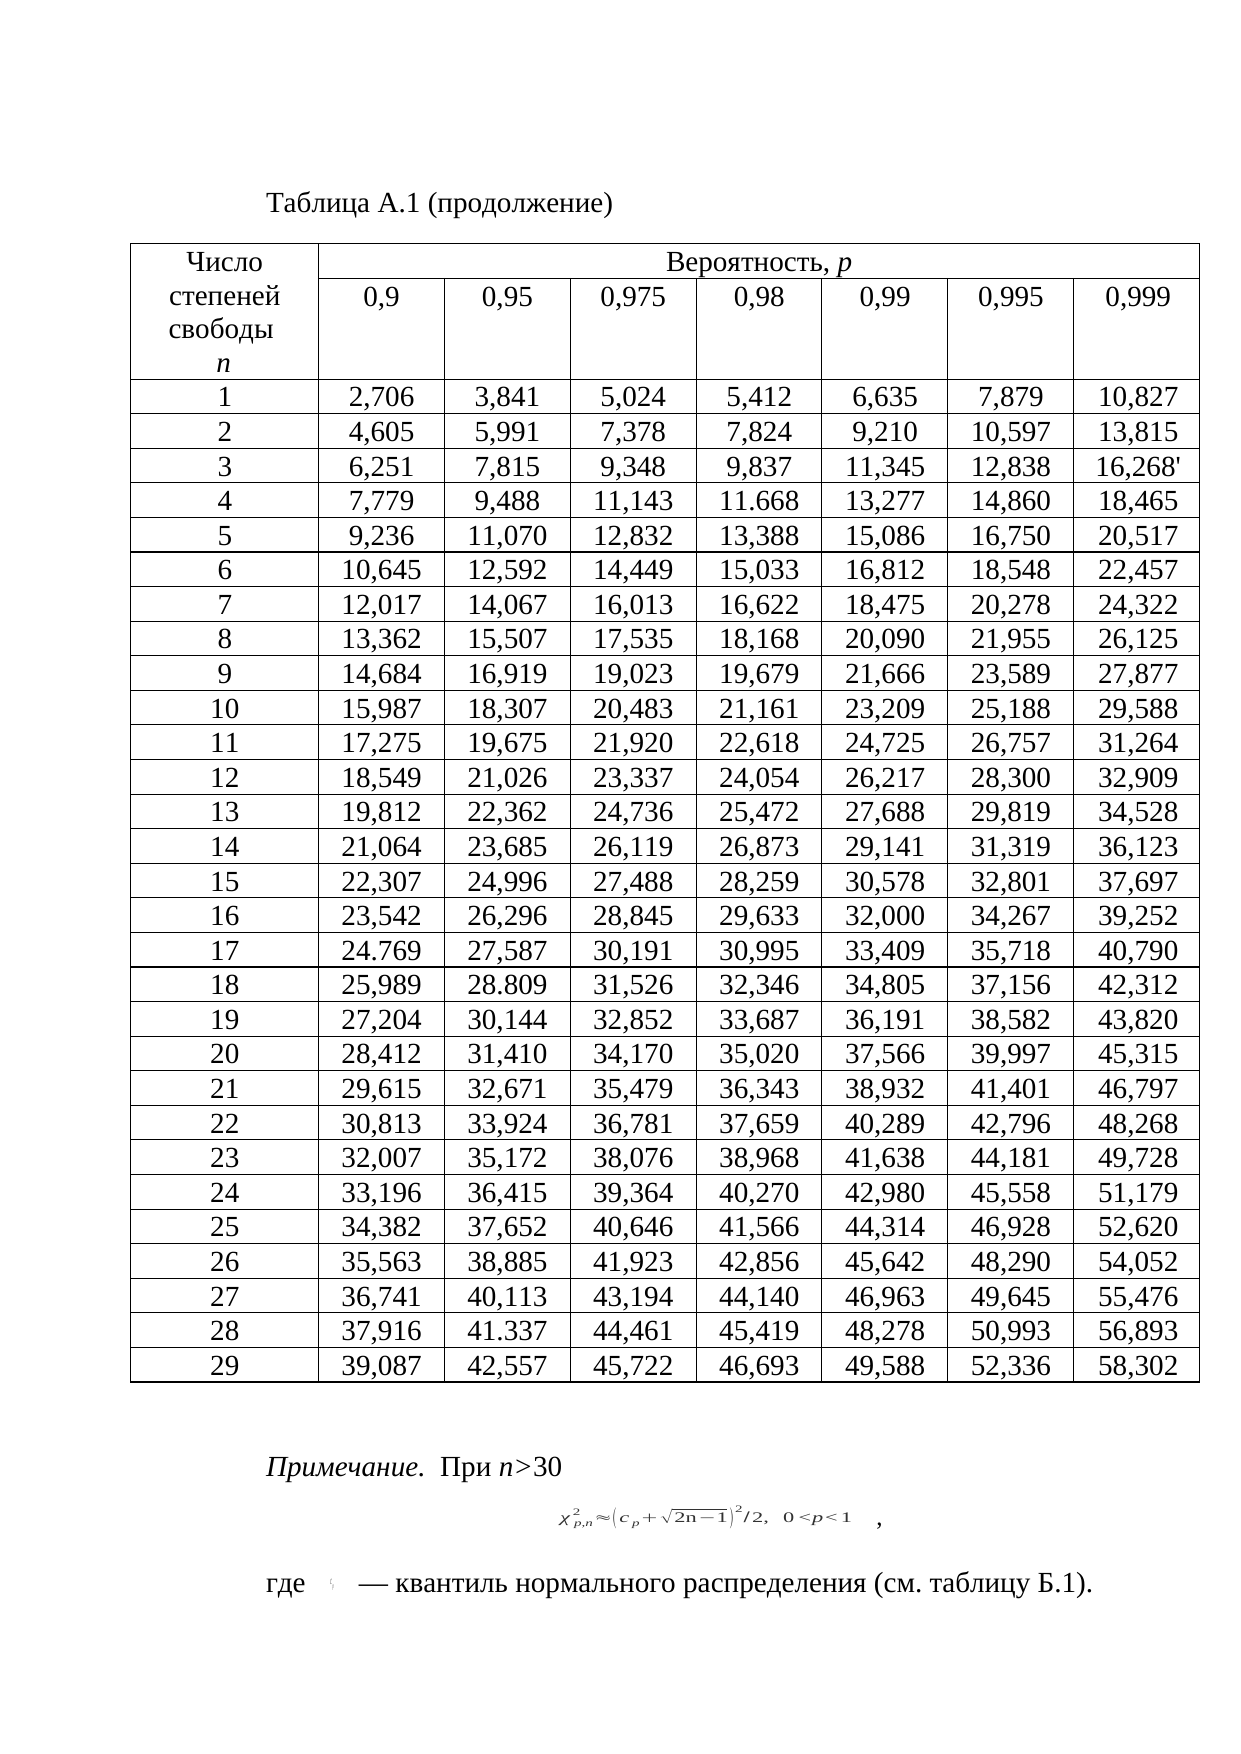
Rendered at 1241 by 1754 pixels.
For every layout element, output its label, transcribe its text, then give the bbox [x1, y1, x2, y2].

table_cell 36,343 [697, 1071, 821, 1105]
table_cell 3,841 [445, 380, 570, 413]
table_cell 51,179 [1074, 1175, 1199, 1208]
table_cell 37,156 [948, 968, 1073, 1001]
table_cell 49,588 [822, 1348, 947, 1381]
table_cell 39,364 [571, 1175, 696, 1208]
table_cell 16,812 [822, 553, 947, 586]
table_cell 39,997 [948, 1037, 1073, 1070]
text где — квантиль нормального распределения (см. таблицу Б.1). [177, 1565, 1152, 1599]
table_cell 13,362 [319, 622, 444, 655]
table_cell 36,781 [571, 1106, 696, 1139]
table_cell 42,557 [445, 1348, 570, 1381]
table_cell 35,479 [571, 1071, 696, 1105]
table_cell 50,993 [948, 1313, 1073, 1347]
table_cell 39,252 [1074, 898, 1199, 932]
table_cell 30,191 [571, 933, 696, 966]
table_cell 11 [131, 725, 318, 759]
table_cell 20,483 [571, 691, 696, 724]
table_cell 14,684 [319, 656, 444, 690]
table_cell 15 [131, 864, 318, 897]
table_cell 42,312 [1074, 968, 1199, 1001]
table_cell 28,300 [948, 760, 1073, 793]
table_cell 35,563 [319, 1244, 444, 1278]
table_cell 15,507 [445, 622, 570, 655]
table_cell 17,275 [319, 725, 444, 759]
table_cell 9,837 [697, 449, 821, 482]
table_cell 20,517 [1074, 518, 1199, 551]
table_cell 20 [131, 1037, 318, 1070]
table_cell 34,170 [571, 1037, 696, 1070]
table_cell 37,659 [697, 1106, 821, 1139]
table_cell 26,296 [445, 898, 570, 932]
table_cell 31,410 [445, 1037, 570, 1070]
table_cell 23,337 [571, 760, 696, 793]
table_cell 31,319 [948, 829, 1073, 863]
table_cell 16,919 [445, 656, 570, 690]
table_cell 38,582 [948, 1002, 1073, 1036]
table_cell 33,409 [822, 933, 947, 966]
table_cell 15,033 [697, 553, 821, 586]
table_cell 24,996 [445, 864, 570, 897]
table_cell 24,322 [1074, 587, 1199, 621]
table_cell 45,722 [571, 1348, 696, 1381]
table_cell 0,99 [822, 279, 947, 378]
table_cell 27,587 [445, 933, 570, 966]
table_cell 16 [131, 898, 318, 932]
table_cell 44,314 [822, 1210, 947, 1243]
table_cell 29,141 [822, 829, 947, 863]
table_cell 5,024 [571, 380, 696, 413]
table_cell 49,728 [1074, 1140, 1199, 1174]
table_cell 29 [131, 1348, 318, 1381]
table_cell 40,646 [571, 1210, 696, 1243]
table_cell 18,168 [697, 622, 821, 655]
table_cell 33,924 [445, 1106, 570, 1139]
table_cell 22,618 [697, 725, 821, 759]
table_cell 24,725 [822, 725, 947, 759]
table_cell 4 [131, 483, 318, 517]
table_cell 32,007 [319, 1140, 444, 1174]
table_cell 6,251 [319, 449, 444, 482]
table_cell 46,928 [948, 1210, 1073, 1243]
table_cell 36,415 [445, 1175, 570, 1208]
text [177, 1495, 535, 1538]
table_cell 41.337 [445, 1313, 570, 1347]
table_cell 41,923 [571, 1244, 696, 1278]
table_cell 46,797 [1074, 1071, 1199, 1105]
table_cell 26,217 [822, 760, 947, 793]
table_cell 4,605 [319, 414, 444, 448]
table_cell 14,449 [571, 553, 696, 586]
table_cell 23,209 [822, 691, 947, 724]
table_cell 10 [131, 691, 318, 724]
table_cell 2,706 [319, 380, 444, 413]
table_cell 40,270 [697, 1175, 821, 1208]
table_cell 34,528 [1074, 795, 1199, 828]
table_cell 37,916 [319, 1313, 444, 1347]
table_cell 36,191 [822, 1002, 947, 1036]
table_cell 41,401 [948, 1071, 1073, 1105]
table_cell 40,790 [1074, 933, 1199, 966]
table_cell 7,779 [319, 483, 444, 517]
table_cell 5,991 [445, 414, 570, 448]
table_cell 3 [131, 449, 318, 482]
table_cell 29,819 [948, 795, 1073, 828]
table_cell 12 [131, 760, 318, 793]
table_cell 11,070 [445, 518, 570, 551]
table_cell 32,909 [1074, 760, 1199, 793]
table_cell 26,119 [571, 829, 696, 863]
table_cell 22,307 [319, 864, 444, 897]
table_cell 28,412 [319, 1037, 444, 1070]
table_cell 40,289 [822, 1106, 947, 1139]
table_cell 23,542 [319, 898, 444, 932]
table_cell 28,845 [571, 898, 696, 932]
table_cell 27 [131, 1279, 318, 1312]
table_cell 11,345 [822, 449, 947, 482]
table_cell 37,697 [1074, 864, 1199, 897]
table_cell 11.668 [697, 483, 821, 517]
table_cell 2 [131, 414, 318, 448]
table_cell 27,204 [319, 1002, 444, 1036]
table_cell 18,307 [445, 691, 570, 724]
table_cell 32,852 [571, 1002, 696, 1036]
table_cell 42,796 [948, 1106, 1073, 1139]
table_cell 5,412 [697, 380, 821, 413]
table_cell 54,052 [1074, 1244, 1199, 1278]
table_cell 32,671 [445, 1071, 570, 1105]
table_cell 13,815 [1074, 414, 1199, 448]
text Таблица А.1 (продолжение) [177, 185, 1152, 219]
table_cell 19 [131, 1002, 318, 1036]
table_cell 24,054 [697, 760, 821, 793]
table_cell 30,144 [445, 1002, 570, 1036]
table_cell 16,622 [697, 587, 821, 621]
table_cell 0,999 [1074, 279, 1199, 378]
table_cell 10,645 [319, 553, 444, 586]
table_cell 52,620 [1074, 1210, 1199, 1243]
table_cell 41,638 [822, 1140, 947, 1174]
text Примечание. При n>30 [177, 1449, 1152, 1482]
table_cell 43,820 [1074, 1002, 1199, 1036]
table_cell 6,635 [822, 380, 947, 413]
table_cell 1 [131, 380, 318, 413]
table_cell 28 [131, 1313, 318, 1347]
table_cell 48,278 [822, 1313, 947, 1347]
text , [876, 1495, 1152, 1538]
table_cell 25,472 [697, 795, 821, 828]
table_cell 35,020 [697, 1037, 821, 1070]
table_cell 16,268' [1074, 449, 1199, 482]
table_cell 48,268 [1074, 1106, 1199, 1139]
table_cell 14,860 [948, 483, 1073, 517]
table_cell 32,000 [822, 898, 947, 932]
table_cell 14,067 [445, 587, 570, 621]
table_cell 39,087 [319, 1348, 444, 1381]
table_cell 16,750 [948, 518, 1073, 551]
table_header Число степеней свободы n [131, 244, 318, 378]
table_cell 27,488 [571, 864, 696, 897]
table_cell 0,995 [948, 279, 1073, 378]
table_cell 24,736 [571, 795, 696, 828]
table_cell 9,488 [445, 483, 570, 517]
table_cell 37,566 [822, 1037, 947, 1070]
table_cell 13,277 [822, 483, 947, 517]
table_cell 9,210 [822, 414, 947, 448]
table_cell 30,578 [822, 864, 947, 897]
table_cell 48,290 [948, 1244, 1073, 1278]
table_cell 49,645 [948, 1279, 1073, 1312]
table_cell 27,877 [1074, 656, 1199, 690]
table_cell 58,302 [1074, 1348, 1199, 1381]
table_cell 21 [131, 1071, 318, 1105]
table_cell 36,741 [319, 1279, 444, 1312]
table_cell 42,980 [822, 1175, 947, 1208]
table_cell 0,975 [571, 279, 696, 378]
table_cell 52,336 [948, 1348, 1073, 1381]
table_cell 23 [131, 1140, 318, 1174]
table_cell 33,196 [319, 1175, 444, 1208]
table_cell 7,815 [445, 449, 570, 482]
table_cell 9 [131, 656, 318, 690]
table_cell 10,827 [1074, 380, 1199, 413]
table_cell 12,017 [319, 587, 444, 621]
table_cell 55,476 [1074, 1279, 1199, 1312]
table_cell 38,932 [822, 1071, 947, 1105]
table_cell 33,687 [697, 1002, 821, 1036]
table_cell 45,558 [948, 1175, 1073, 1208]
table_cell 42,856 [697, 1244, 821, 1278]
table_cell 36,123 [1074, 829, 1199, 863]
table_cell 21,920 [571, 725, 696, 759]
table_cell 35,172 [445, 1140, 570, 1174]
table_cell 44,461 [571, 1313, 696, 1347]
table_cell 25,989 [319, 968, 444, 1001]
table_cell 21,666 [822, 656, 947, 690]
table_cell 12,838 [948, 449, 1073, 482]
table_cell 18 [131, 968, 318, 1001]
table_cell 22,457 [1074, 553, 1199, 586]
table_cell 22 [131, 1106, 318, 1139]
table_cell 0,98 [697, 279, 821, 378]
table_cell 18,548 [948, 553, 1073, 586]
table_cell 12,592 [445, 553, 570, 586]
table_cell 25 [131, 1210, 318, 1243]
table_cell 37,652 [445, 1210, 570, 1243]
table_cell 45,642 [822, 1244, 947, 1278]
table_cell 8 [131, 622, 318, 655]
table_cell 44,181 [948, 1140, 1073, 1174]
table_cell 16,013 [571, 587, 696, 621]
table_cell 41,566 [697, 1210, 821, 1243]
table_cell 23,589 [948, 656, 1073, 690]
table_cell 56,893 [1074, 1313, 1199, 1347]
table_cell 31,526 [571, 968, 696, 1001]
table_cell 19,675 [445, 725, 570, 759]
table_cell 18,549 [319, 760, 444, 793]
table_cell 26 [131, 1244, 318, 1278]
table_cell 12,832 [571, 518, 696, 551]
table_cell 32,801 [948, 864, 1073, 897]
table_cell 0,9 [319, 279, 444, 378]
table_cell 28,259 [697, 864, 821, 897]
table_cell 15,987 [319, 691, 444, 724]
table_cell 35,718 [948, 933, 1073, 966]
table_cell 21,026 [445, 760, 570, 793]
table_cell 7,378 [571, 414, 696, 448]
table_cell 31,264 [1074, 725, 1199, 759]
table_cell 29,633 [697, 898, 821, 932]
table_cell 15,086 [822, 518, 947, 551]
table_cell 17 [131, 933, 318, 966]
table_cell 18,475 [822, 587, 947, 621]
table_cell 24 [131, 1175, 318, 1208]
table_cell 24.769 [319, 933, 444, 966]
table_cell 21,064 [319, 829, 444, 863]
table_cell 14 [131, 829, 318, 863]
table_cell 40,113 [445, 1279, 570, 1312]
table_cell 32,346 [697, 968, 821, 1001]
table_cell 46,963 [822, 1279, 947, 1312]
table_cell 26,125 [1074, 622, 1199, 655]
table_cell 26,757 [948, 725, 1073, 759]
table_cell 30,995 [697, 933, 821, 966]
table_cell 11,143 [571, 483, 696, 517]
table_cell 20,090 [822, 622, 947, 655]
table_cell 30,813 [319, 1106, 444, 1139]
table_cell 17,535 [571, 622, 696, 655]
table_cell 13,388 [697, 518, 821, 551]
table_cell 0,95 [445, 279, 570, 378]
table_cell 43,194 [571, 1279, 696, 1312]
table_cell 23,685 [445, 829, 570, 863]
table_cell 45,419 [697, 1313, 821, 1347]
table_cell 38,968 [697, 1140, 821, 1174]
table_cell 29,588 [1074, 691, 1199, 724]
table_cell 38,885 [445, 1244, 570, 1278]
table_cell 7,824 [697, 414, 821, 448]
table_cell 21,955 [948, 622, 1073, 655]
table_cell 38,076 [571, 1140, 696, 1174]
table_cell 22,362 [445, 795, 570, 828]
table_header Вероятность, p [319, 244, 1199, 278]
table_cell 26,873 [697, 829, 821, 863]
table_cell 44,140 [697, 1279, 821, 1312]
table_cell 19,023 [571, 656, 696, 690]
table_cell 19,679 [697, 656, 821, 690]
table_cell 34,805 [822, 968, 947, 1001]
table_cell 46,693 [697, 1348, 821, 1381]
table_cell 9,348 [571, 449, 696, 482]
table_cell 7 [131, 587, 318, 621]
table_cell 10,597 [948, 414, 1073, 448]
table_cell 34,382 [319, 1210, 444, 1243]
table_cell 29,615 [319, 1071, 444, 1105]
table_cell 20,278 [948, 587, 1073, 621]
table_cell 21,161 [697, 691, 821, 724]
table_cell 9,236 [319, 518, 444, 551]
table_cell 18,465 [1074, 483, 1199, 517]
table_cell 5 [131, 518, 318, 551]
table_cell 7,879 [948, 380, 1073, 413]
table_cell 28.809 [445, 968, 570, 1001]
table_cell 25,188 [948, 691, 1073, 724]
table_cell 6 [131, 553, 318, 586]
table_cell 34,267 [948, 898, 1073, 932]
table_cell 19,812 [319, 795, 444, 828]
table_cell 13 [131, 795, 318, 828]
table_cell 27,688 [822, 795, 947, 828]
table_cell 45,315 [1074, 1037, 1199, 1070]
